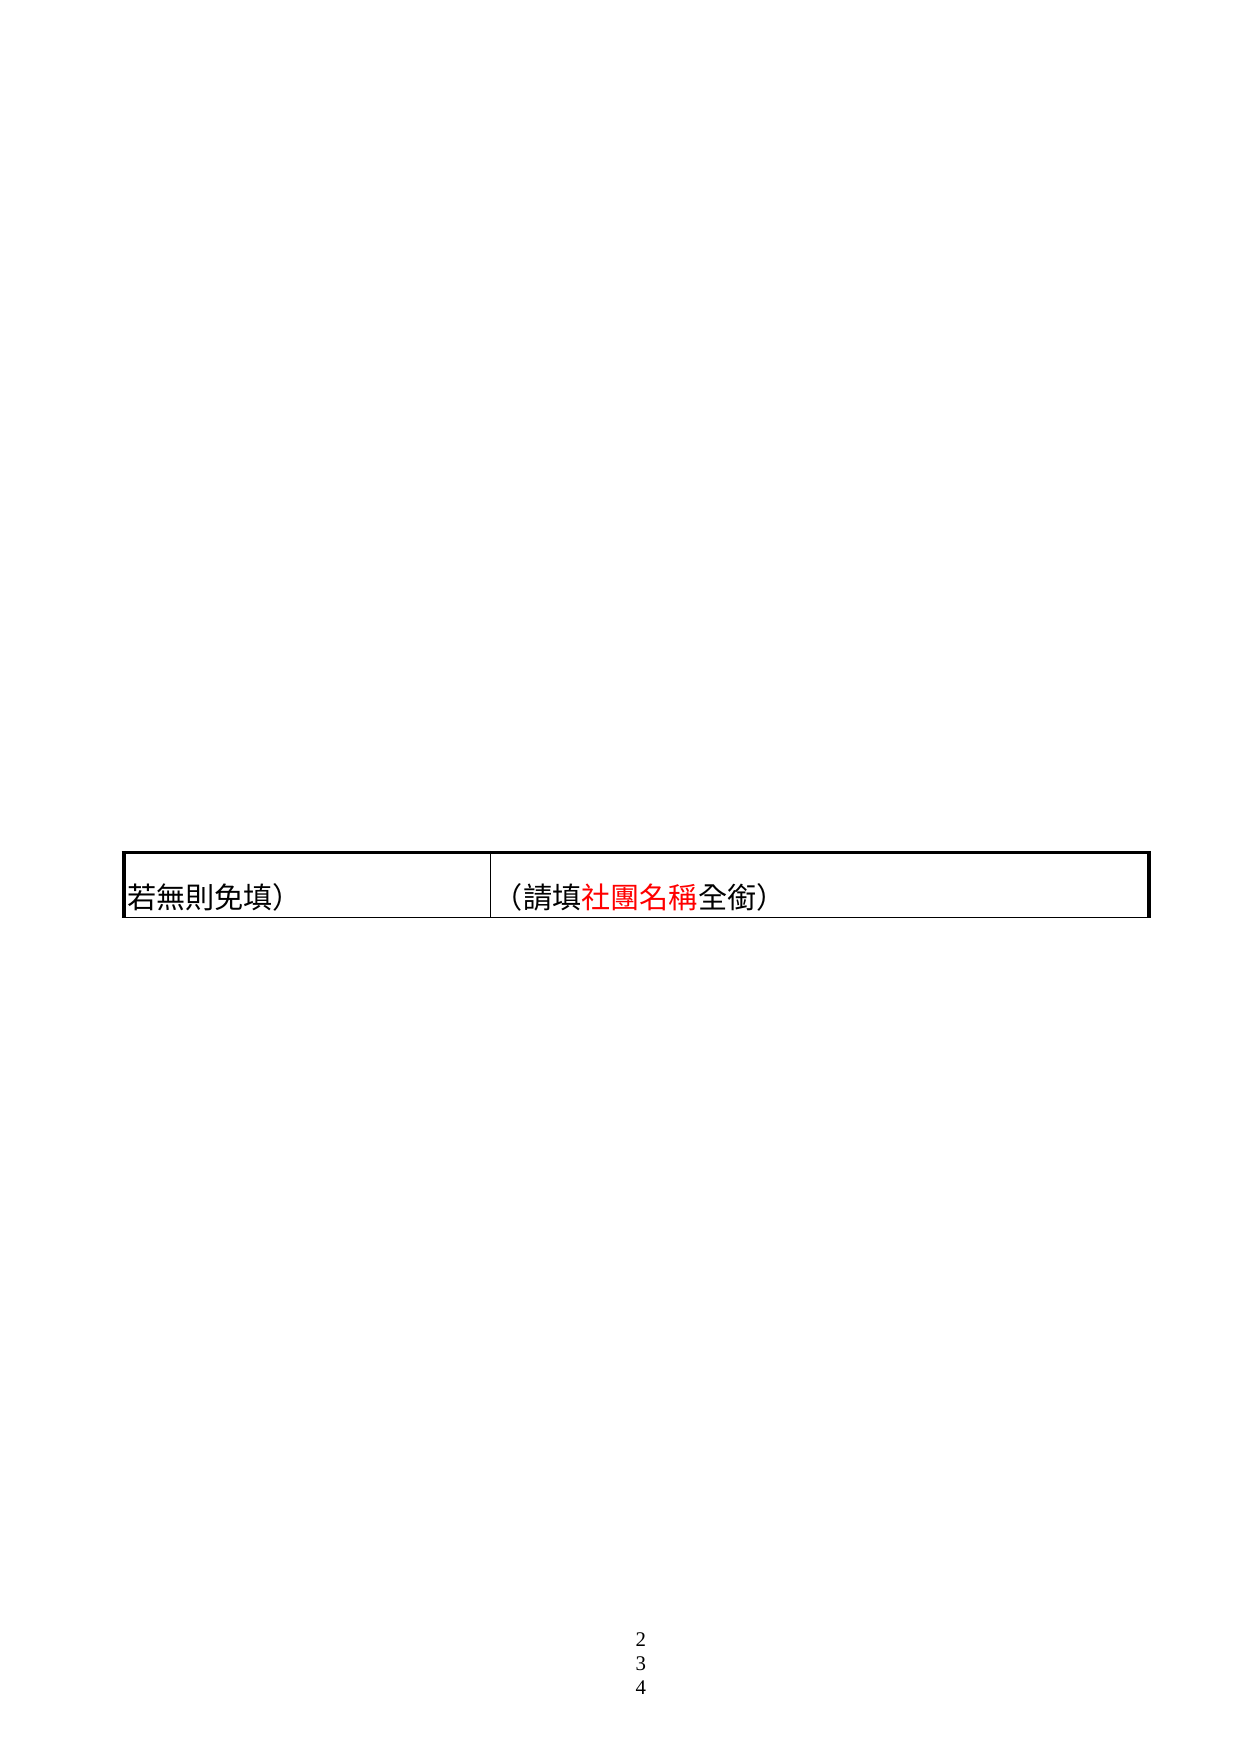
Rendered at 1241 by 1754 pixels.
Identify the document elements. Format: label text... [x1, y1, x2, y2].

table_cell 若無則免填） [126, 854, 490, 916]
table_cell （請填社團名稱全銜） [491, 854, 1147, 916]
